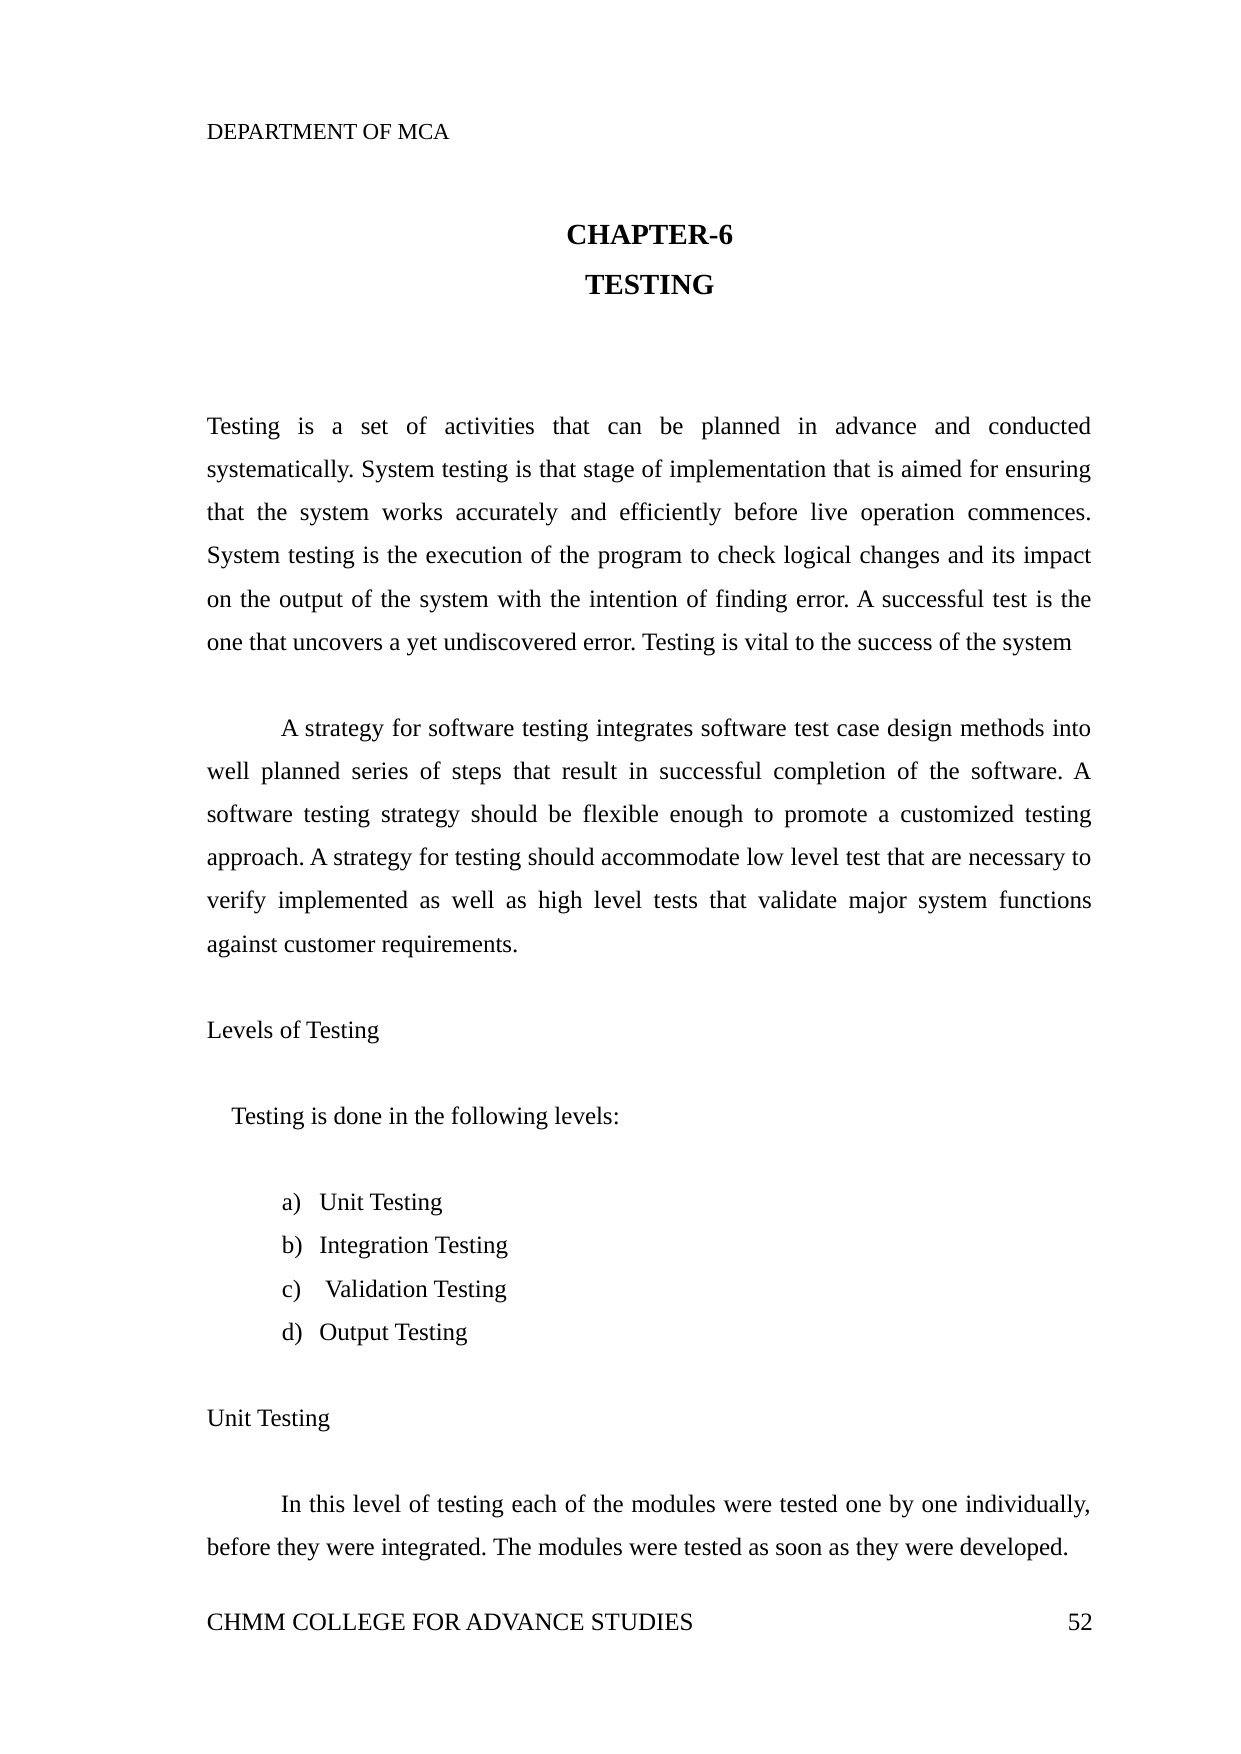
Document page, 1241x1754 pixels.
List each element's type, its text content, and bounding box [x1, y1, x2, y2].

text Unit Testing [207, 1403, 1093, 1432]
text CHAPTER-6 [207, 217, 1093, 251]
list Output Testing [282, 1317, 1093, 1346]
list Validation Testing [282, 1274, 1093, 1302]
text A strategy for software testing integrates software test case design methods into well planned series of steps that result in successful completion of the software. A software testing strategy should be flexible enough to promote a customized testing approach. A strategy for testing should accommodate low level test that are necessary to verify implemented as well as high level tests that validate major system functions against customer requirements. [207, 713, 1093, 957]
text Testing is a set of activities that can be planned in advance and conducted systematically. System testing is that stage of implementation that is aimed for ensuring that the system works accurately and efficiently before live operation commences. System testing is the execution of the program to check logical changes and its impact on the output of the system with the intention of finding error. A successful test is the one that uncovers a yet undiscovered error. Testing is vital to the success of the system [207, 411, 1093, 656]
text In this level of testing each of the modules were tested one by one individually, before they were integrated. The modules were tested as soon as they were developed. [207, 1489, 1093, 1561]
list Integration Testing [282, 1231, 1093, 1259]
list Unit Testing [282, 1187, 1093, 1216]
text TESTING [207, 267, 1093, 301]
text Levels of Testing [207, 1015, 1093, 1044]
text Testing is done in the following levels: [207, 1101, 1093, 1130]
